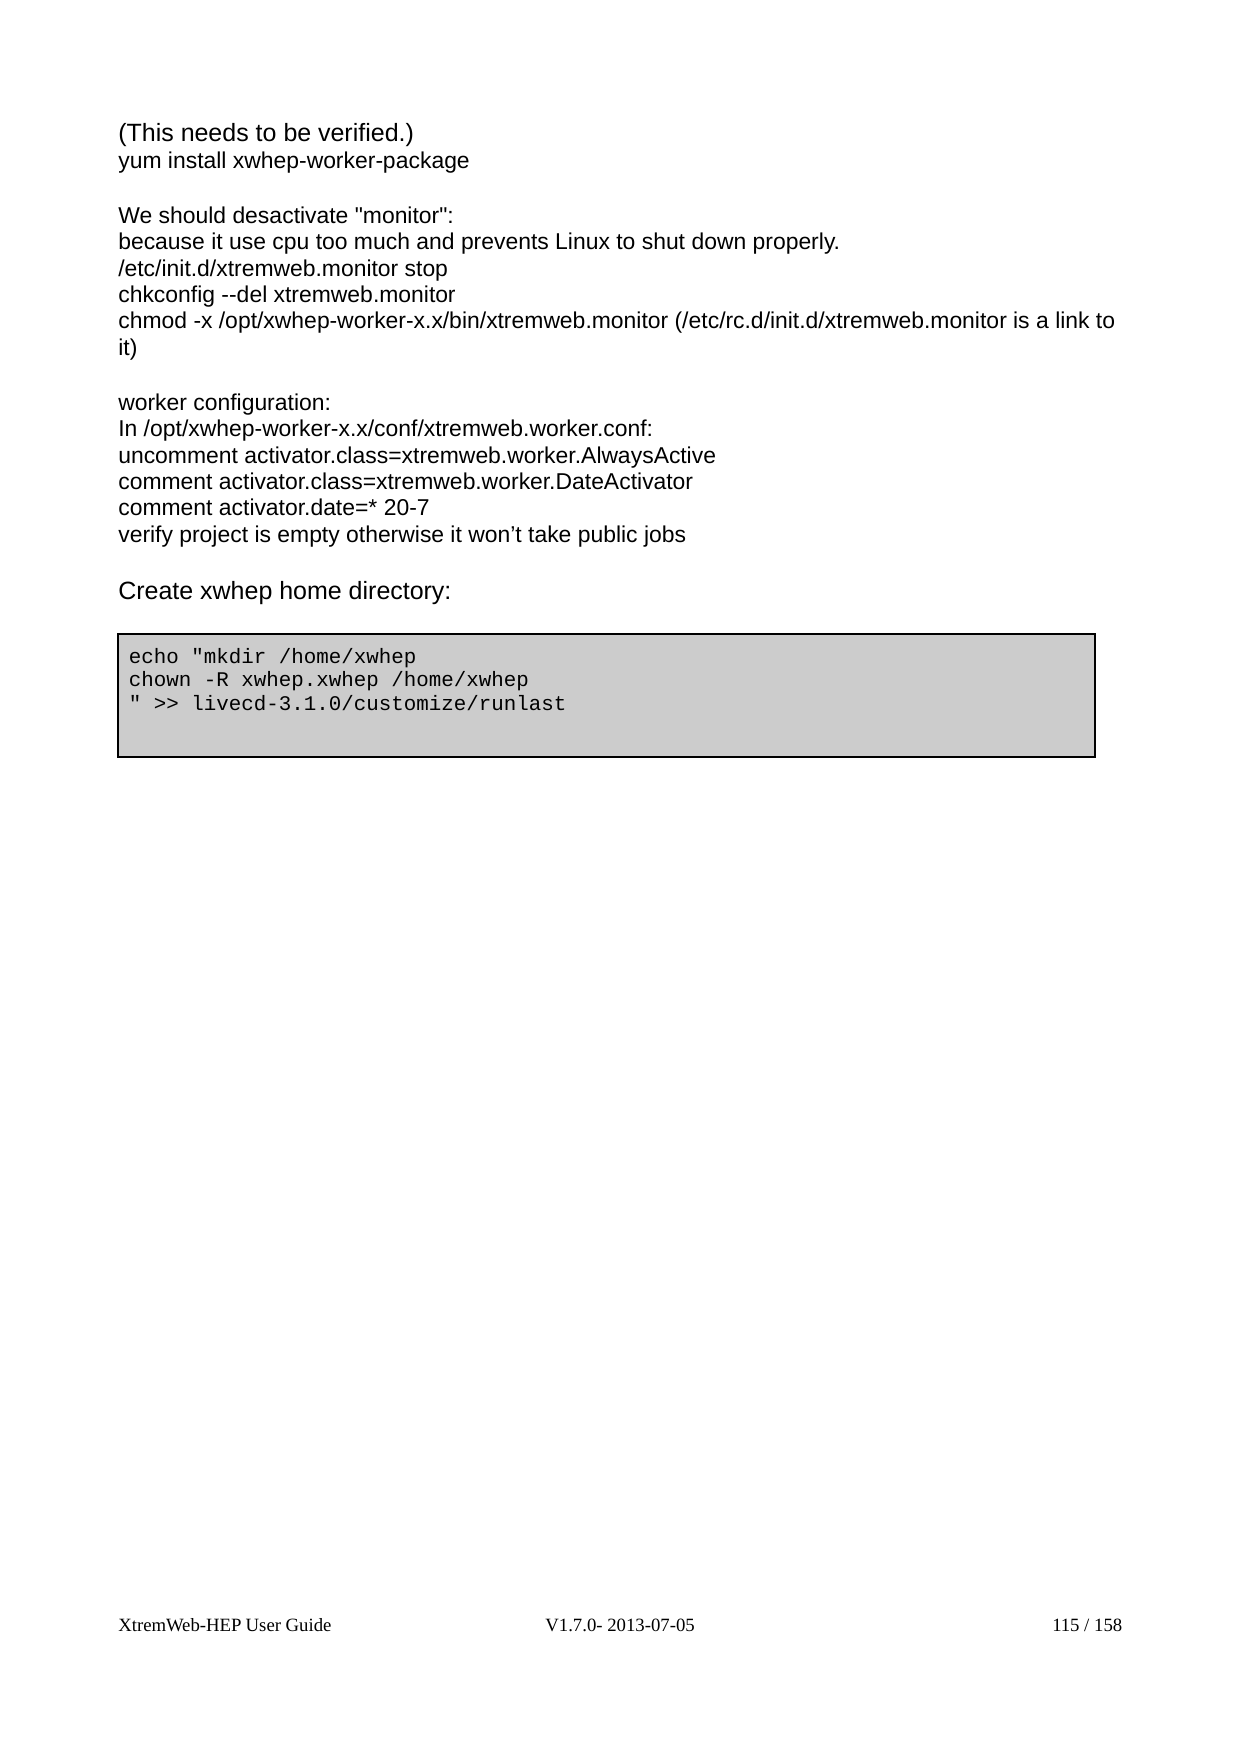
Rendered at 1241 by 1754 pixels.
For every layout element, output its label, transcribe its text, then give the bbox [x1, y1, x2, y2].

text We should desactivate "monitor": because it use cpu too much and prevents Linux to shut down properly. [118, 202, 1122, 255]
text (This needs to be verified.) [118, 118, 1122, 147]
text worker configuration: In /opt/xwhep-worker-x.x/conf/xtremweb.worker.conf: uncomment activator.class=xtremweb.worker.AlwaysActive comment activator.class=xtremweb.worker.DateActivator comment activator.date=* 20-7 verify project is empty otherwise it won’t take public jobs [118, 389, 1122, 547]
text Create xwhep home directory: [118, 576, 1122, 604]
text /etc/init.d/xtremweb.monitor stop chkconfig --del xtremweb.monitor chmod -x /opt/xwhep-worker-x.x/bin/xtremweb.monitor (/etc/rc.d/init.d/xtremweb.monitor is a link to it) [118, 255, 1122, 360]
text yum install xwhep-worker-package [118, 147, 1122, 173]
table_header echo "mkdir /home/xwhep chown -R xwhep.xwhep /home/xwhep " >> livecd-3.1.0/customize/runlast [119, 635, 1094, 756]
